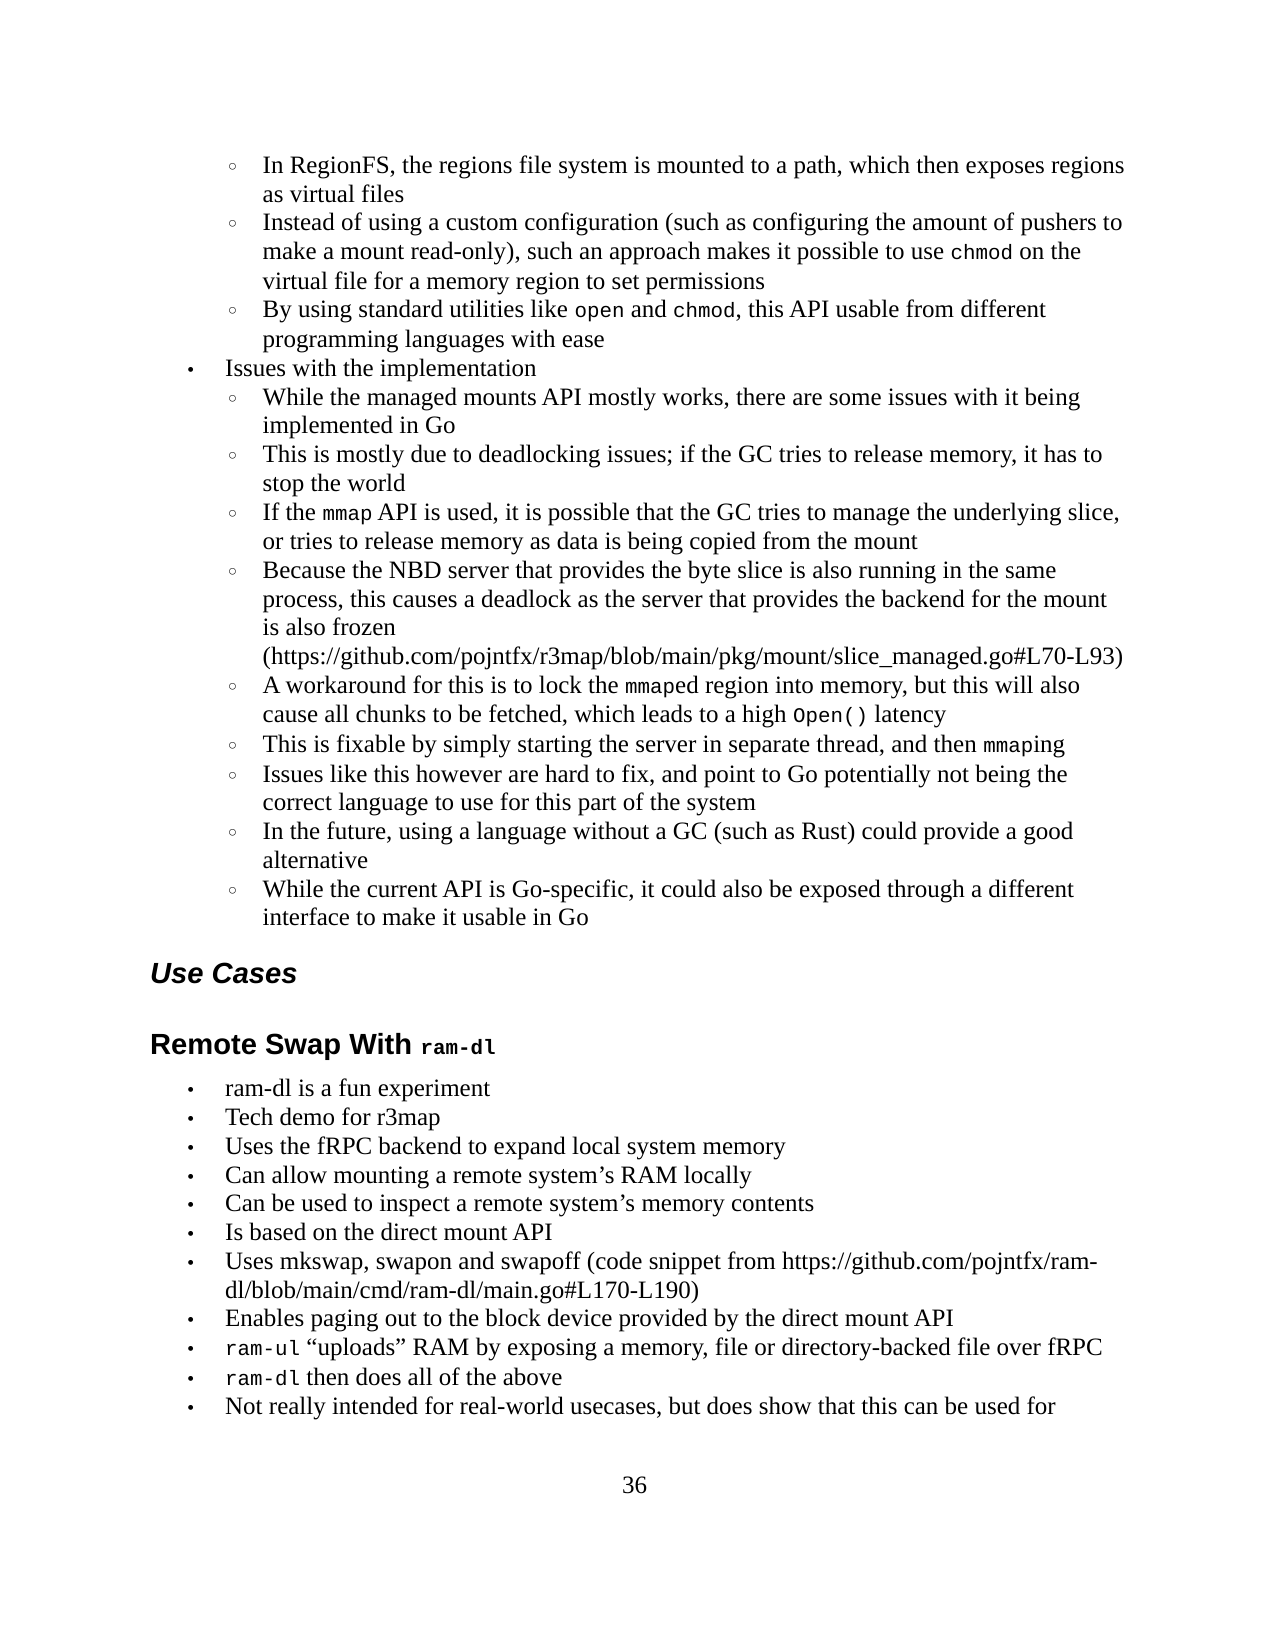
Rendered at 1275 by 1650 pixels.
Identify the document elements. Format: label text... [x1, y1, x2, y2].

list While the current API is Go-specific, it could also be exposed through a different interface to make it usable in Go [225, 874, 1125, 931]
list Uses mkswap, swapon and swapoff (code snippet from https://github.com/pojntfx/ram-dl/blob/main/cmd/ram-dl/main.go#L170-L190) [187, 1246, 1125, 1303]
list Is based on the direct mount API [187, 1217, 1125, 1246]
list Not really intended for real-world usecases, but does show that this can be used for [187, 1391, 1125, 1420]
list Tech demo for r3map [187, 1102, 1125, 1131]
list This is mostly due to deadlocking issues; if the GC tries to release memory, it has to stop the world [225, 439, 1125, 497]
list Because the NBD server that provides the byte slice is also running in the same process, this causes a deadlock as the server that provides the backend for the mount is also frozen (https://github.com/pojntfx/r3map/blob/main/pkg/mount/slice_managed.go#L70-L93) [225, 555, 1125, 670]
list Uses the fRPC backend to expand local system memory [187, 1131, 1125, 1160]
list By using standard utilities like open and chmod, this API usable from different programming languages with ease [225, 294, 1125, 353]
list In the future, using a language without a GC (such as Rust) could provide a good alternative [225, 816, 1125, 874]
list ram-ul “uploads” RAM by exposing a memory, file or directory-backed file over fRPC [187, 1332, 1125, 1362]
list Enables paging out to the block device provided by the direct mount API [187, 1303, 1125, 1332]
subtitle Remote Swap With ram-dl [150, 1027, 1125, 1061]
subtitle Use Cases [150, 956, 1125, 990]
list Instead of using a custom configuration (such as configuring the amount of pushers to make a mount read-only), such an approach makes it possible to use chmod on the virtual file for a memory region to set permissions [225, 207, 1125, 294]
list This is fixable by simply starting the server in separate thread, and then mmaping [225, 729, 1125, 759]
list Issues with the implementation [187, 353, 1125, 382]
list Issues like this however are hard to fix, and point to Go potentially not being the correct language to use for this part of the system [225, 759, 1125, 816]
list A workaround for this is to lock the mmaped region into memory, but this will also cause all chunks to be fetched, which leads to a high Open() latency [225, 670, 1125, 729]
list ram-dl then does all of the above [187, 1362, 1125, 1391]
list In RegionFS, the regions file system is mounted to a path, which then exposes regions as virtual files [225, 150, 1125, 207]
list Can be used to inspect a remote system’s memory contents [187, 1188, 1125, 1217]
list ram-dl is a fun experiment [187, 1073, 1125, 1102]
list Can allow mounting a remote system’s RAM locally [187, 1160, 1125, 1188]
list While the managed mounts API mostly works, there are some issues with it being implemented in Go [225, 382, 1125, 439]
list If the mmap API is used, it is possible that the GC tries to manage the underlying slice, or tries to release memory as data is being copied from the mount [225, 497, 1125, 555]
